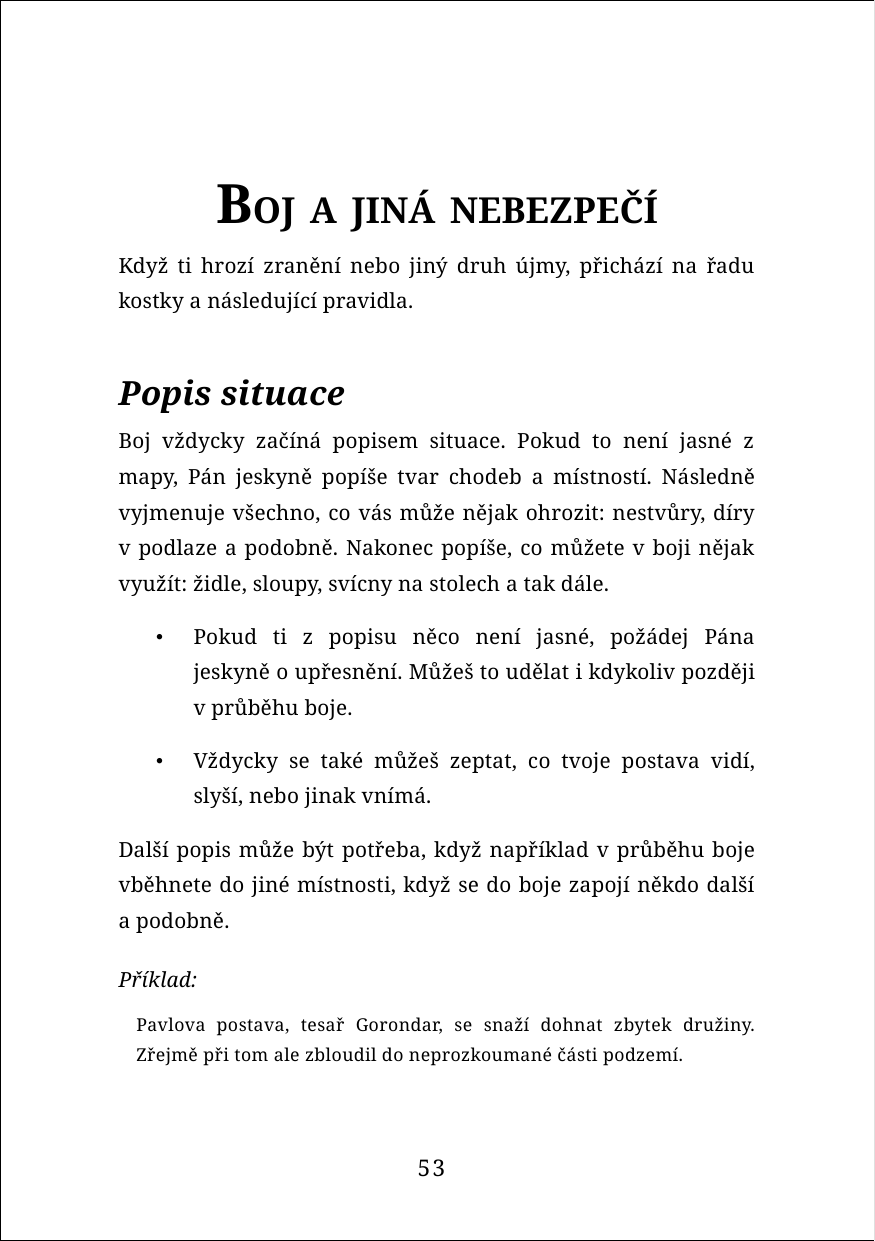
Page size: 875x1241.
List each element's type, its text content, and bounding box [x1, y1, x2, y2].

text Pavlova postava, tesař Gorondar, se snaží dohnat zbytek družiny. Zřejmě při tom ale zbloudil do neprozkoumané části podzemí. [136, 1012, 756, 1067]
subtitle Popis situace [118, 369, 756, 415]
list Pokud ti z popisu něco není jasné, požádej Pána jeskyně o upřesnění. Můžeš to udělat i kdykoliv později v průběhu boje. [156, 622, 756, 721]
text Další popis může být potřeba, když například v průběhu boje vběhnete do jiné místnosti, když se do boje zapojí někdo další a podobně. [118, 835, 756, 934]
text Boj vždycky začíná popisem situace. Pokud to není jasné z mapy, Pán jeskyně popíše tvar chodeb a místností. Následně vyjmenuje všechno, co vás může nějak ohrozit: nestvůry, díry v podlaze a podobně. Nakonec popíše, co můžete v boji nějak využít: židle, sloupy, svícny na stolech a tak dále. [118, 427, 756, 597]
list Vždycky se také můžeš zeptat, co tvoje postava vidí, slyší, nebo jinak vnímá. [156, 746, 756, 810]
text Když ti hrozí zranění nebo jiný druh újmy, přichází na řadu kostky a následující pravidla. [118, 251, 756, 315]
subtitle Boj a jiná nebezpečí [118, 166, 756, 239]
text Příklad: [118, 965, 756, 993]
